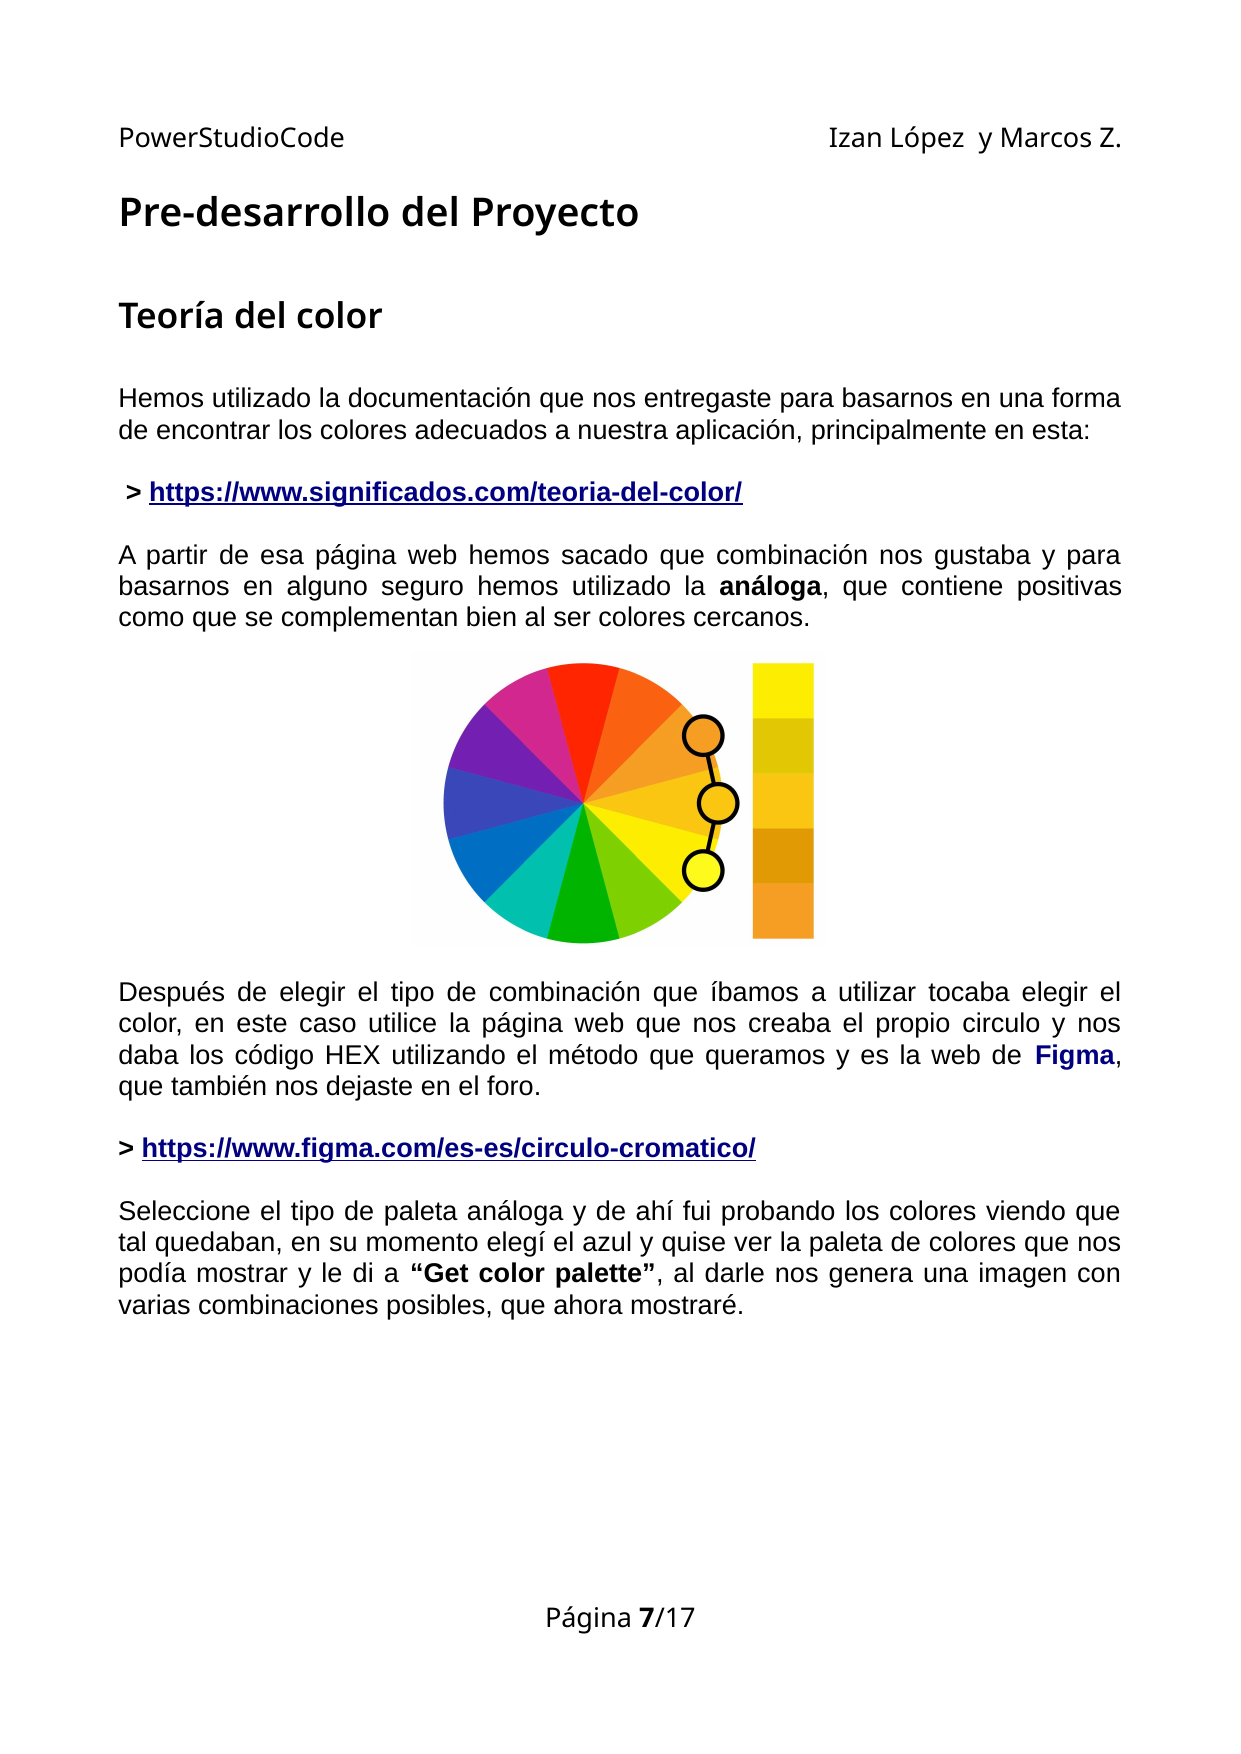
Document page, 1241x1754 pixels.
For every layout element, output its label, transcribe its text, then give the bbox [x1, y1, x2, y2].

text Después de elegir el tipo de combinación que íbamos a utilizar tocaba elegir el color, en este caso utilice la página web que nos creaba el propio circulo y nos daba los código HEX utilizando el método que queramos y es la web de Figma, que también nos dejaste en el foro. [118, 976, 1122, 1101]
text > https://www.significados.com/teoria-del-color/ [118, 476, 1122, 507]
picture [411, 652, 826, 946]
text > https://www.figma.com/es-es/circulo-cromatico/ [118, 1132, 1122, 1164]
text A partir de esa página web hemos sacado que combinación nos gustaba y para basarnos en alguno seguro hemos utilizado la análoga, que contiene positivas como que se complementan bien al ser colores cercanos. [118, 539, 1122, 632]
text Hemos utilizado la documentación que nos entregaste para basarnos en una forma de encontrar los colores adecuados a nuestra aplicación, principalmente en esta: [118, 382, 1122, 445]
subtitle Teoría del color [118, 291, 1122, 339]
subtitle Pre-desarrollo del Proyecto [118, 184, 1122, 238]
text Seleccione el tipo de paleta análoga y de ahí fui probando los colores viendo que tal quedaban, en su momento elegí el azul y quise ver la paleta de colores que nos podía mostrar y le di a “Get color palette”, al darle nos genera una imagen con varias combinaciones posibles, que ahora mostraré. [118, 1195, 1122, 1320]
